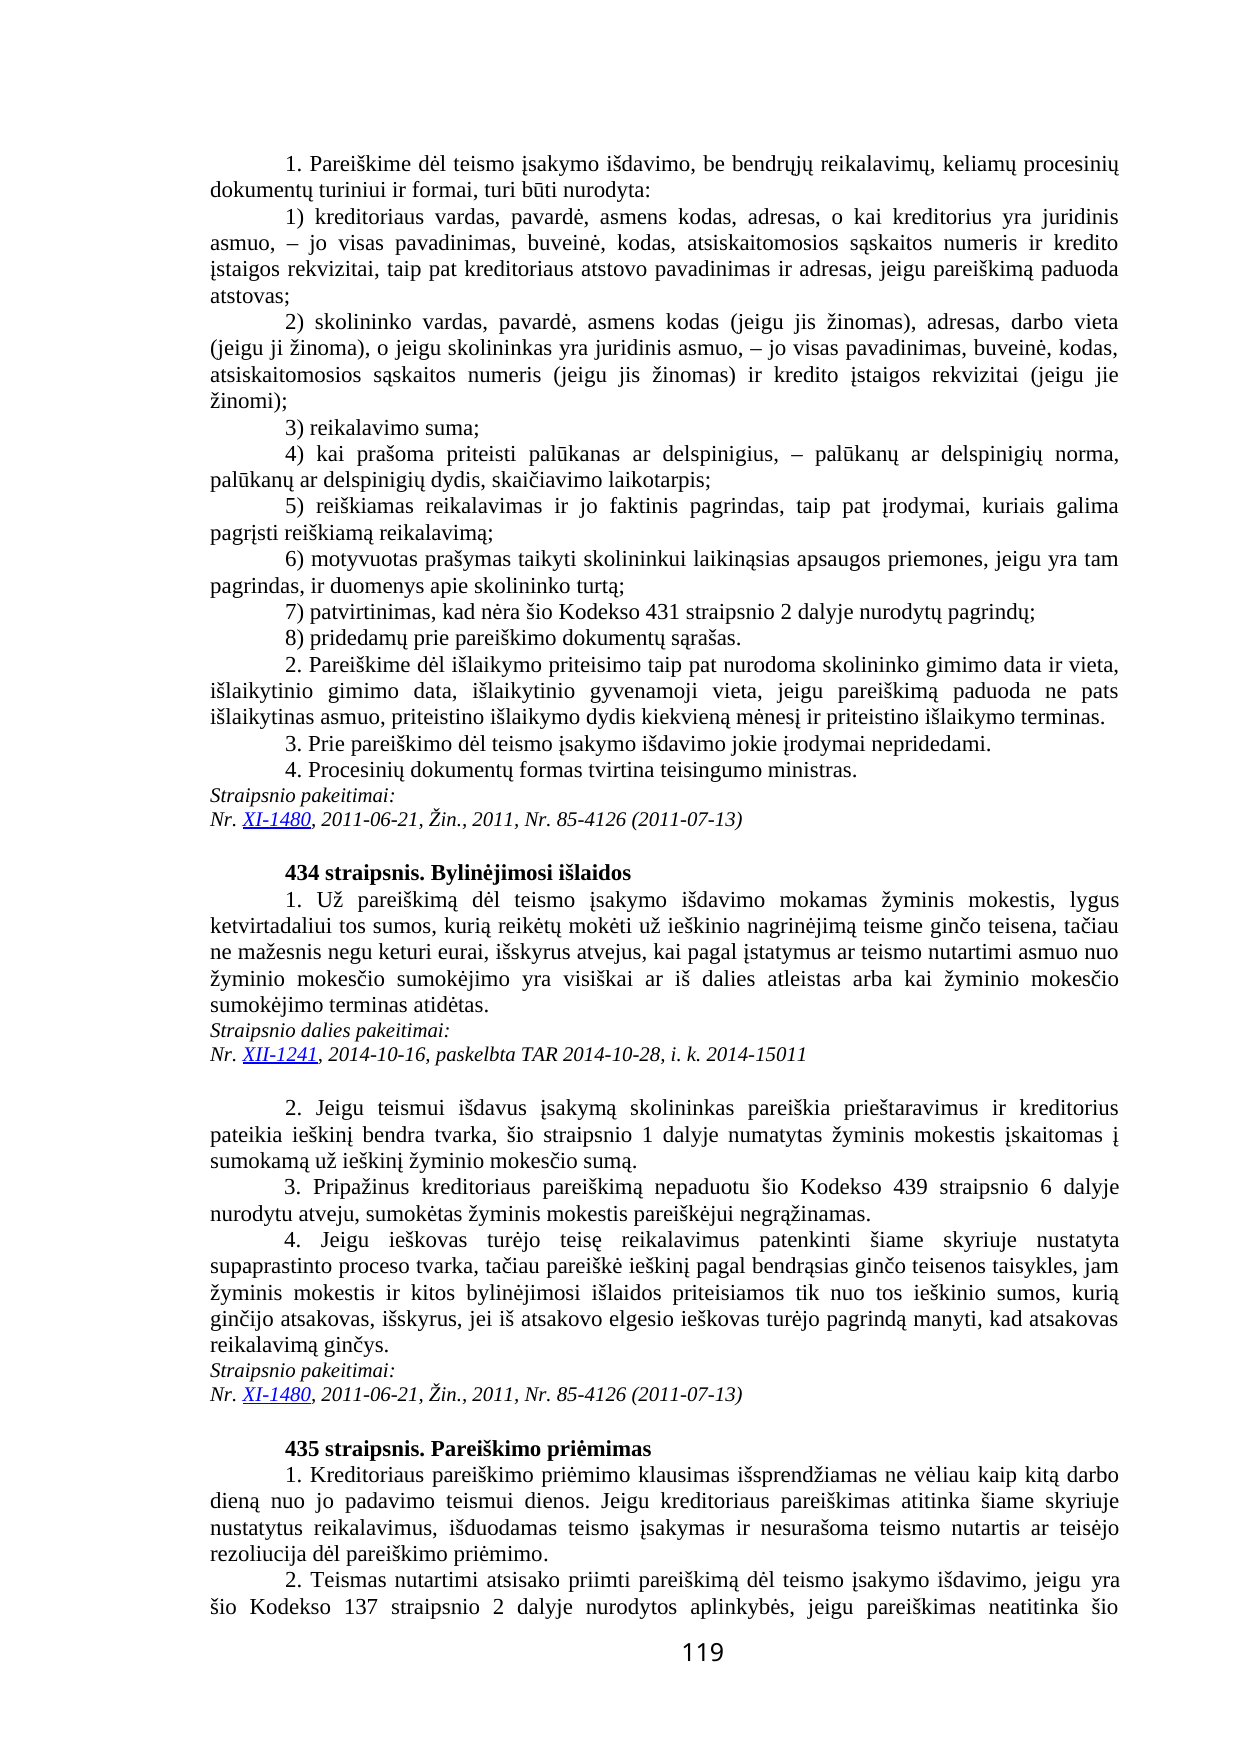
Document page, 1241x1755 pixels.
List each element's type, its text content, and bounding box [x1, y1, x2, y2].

text 3. Prie pareiškimo dėl teismo įsakymo išdavimo jokie įrodymai nepridedami. [210, 730, 1120, 756]
text 5) reiškiamas reikalavimas ir jo faktinis pagrindas, taip pat įrodymai, kuriais galima pagrįsti reiškiamą reikalavimą; [210, 493, 1120, 545]
text 7) patvirtinimas, kad nėra šio Kodekso 431 straipsnio 2 dalyje nurodytų pagrindų; [210, 598, 1120, 624]
text 3. Pripažinus kreditoriaus pareiškimą nepaduotu šio Kodekso 439 straipsnio 6 dalyje nurodytu atveju, sumokėtas žyminis mokestis pareiškėjui negrąžinamas. [210, 1173, 1120, 1226]
text 2. Jeigu teismui išdavus įsakymą skolininkas pareiškia prieštaravimus ir kreditorius pateikia ieškinį bendra tvarka, šio straipsnio 1 dalyje numatytas žyminis mokestis įskaitomas į sumokamą už ieškinį žyminio mokesčio sumą. [210, 1094, 1120, 1173]
text 2. Teismas nutartimi atsisako priimti pareiškimą dėl teismo įsakymo išdavimo, jeigu yra šio Kodekso 137 straipsnio 2 dalyje nurodytos aplinkybės, jeigu pareiškimas neatitinka šio [210, 1567, 1120, 1619]
text 1. Kreditoriaus pareiškimo priėmimo klausimas išsprendžiamas ne vėliau kaip kitą darbo dieną nuo jo padavimo teismui dienos. Jeigu kreditoriaus pareiškimas atitinka šiame skyriuje nustatytus reikalavimus, išduodamas teismo įsakymas ir nesurašoma teismo nutartis ar teisėjo rezoliucija dėl pareiškimo priėmimo. [210, 1461, 1120, 1567]
text Straipsnio dalies pakeitimai: [210, 1017, 1120, 1042]
text 435 straipsnis. Pareiškimo priėmimas [210, 1435, 1120, 1461]
text 6) motyvuotas prašymas taikyti skolininkui laikinąsias apsaugos priemones, jeigu yra tam pagrindas, ir duomenys apie skolininko turtą; [210, 545, 1120, 598]
text 3) reikalavimo suma; [210, 413, 1120, 440]
text 1. Už pareiškimą dėl teismo įsakymo išdavimo mokamas žyminis mokestis, lygus ketvirtadaliui tos sumos, kurią reikėtų mokėti už ieškinio nagrinėjimą teisme ginčo teisena, tačiau ne mažesnis negu keturi eurai, išskyrus atvejus, kai pagal įstatymus ar teismo nutartimi asmuo nuo žyminio mokesčio sumokėjimo yra visiškai ar iš dalies atleistas arba kai žyminio mokesčio sumokėjimo terminas atidėtas. [210, 886, 1120, 1017]
text 2) skolininko vardas, pavardė, asmens kodas (jeigu jis žinomas), adresas, darbo vieta (jeigu ji žinoma), o jeigu skolininkas yra juridinis asmuo, – jo visas pavadinimas, buveinė, kodas, atsiskaitomosios sąskaitos numeris (jeigu jis žinomas) ir kredito įstaigos rekvizitai (jeigu jie žinomi); [210, 308, 1120, 413]
text Nr. XI-1480, 2011-06-21, Žin., 2011, Nr. 85-4126 (2011-07-13) [210, 1382, 1120, 1406]
text Nr. XII-1241, 2014-10-16, paskelbta TAR 2014-10-28, i. k. 2014-15011 [210, 1042, 1120, 1066]
text 8) pridedamų prie pareiškimo dokumentų sąrašas. [210, 624, 1120, 651]
text 2. Pareiškime dėl išlaikymo priteisimo taip pat nurodoma skolininko gimimo data ir vieta, išlaikytinio gimimo data, išlaikytinio gyvenamoji vieta, jeigu pareiškimą paduoda ne pats išlaikytinas asmuo, priteistino išlaikymo dydis kiekvieną mėnesį ir priteistino išlaikymo terminas. [210, 651, 1120, 730]
text 1. Pareiškime dėl teismo įsakymo išdavimo, be bendrųjų reikalavimų, keliamų procesinių dokumentų turiniui ir formai, turi būti nurodyta: [210, 150, 1120, 203]
text Straipsnio pakeitimai: [210, 1358, 1120, 1382]
text 4) kai prašoma priteisti palūkanas ar delspinigius, – palūkanų ar delspinigių norma, palūkanų ar delspinigių dydis, skaičiavimo laikotarpis; [210, 440, 1120, 493]
text Straipsnio pakeitimai: [210, 782, 1120, 807]
text 434 straipsnis. Bylinėjimosi išlaidos [210, 859, 1120, 886]
text Nr. XI-1480, 2011-06-21, Žin., 2011, Nr. 85-4126 (2011-07-13) [210, 807, 1120, 831]
text 4. Procesinių dokumentų formas tvirtina teisingumo ministras. [210, 756, 1120, 782]
text 1) kreditoriaus vardas, pavardė, asmens kodas, adresas, o kai kreditorius yra juridinis asmuo, – jo visas pavadinimas, buveinė, kodas, atsiskaitomosios sąskaitos numeris ir kredito įstaigos rekvizitai, taip pat kreditoriaus atstovo pavadinimas ir adresas, jeigu pareiškimą paduoda atstovas; [210, 203, 1120, 308]
text 4. Jeigu ieškovas turėjo teisę reikalavimus patenkinti šiame skyriuje nustatyta supaprastinto proceso tvarka, tačiau pareiškė ieškinį pagal bendrąsias ginčo teisenos taisykles, jam žyminis mokestis ir kitos bylinėjimosi išlaidos priteisiamos tik nuo tos ieškinio sumos, kurią ginčijo atsakovas, išskyrus, jei iš atsakovo elgesio ieškovas turėjo pagrindą manyti, kad atsakovas reikalavimą ginčys. [210, 1226, 1120, 1358]
